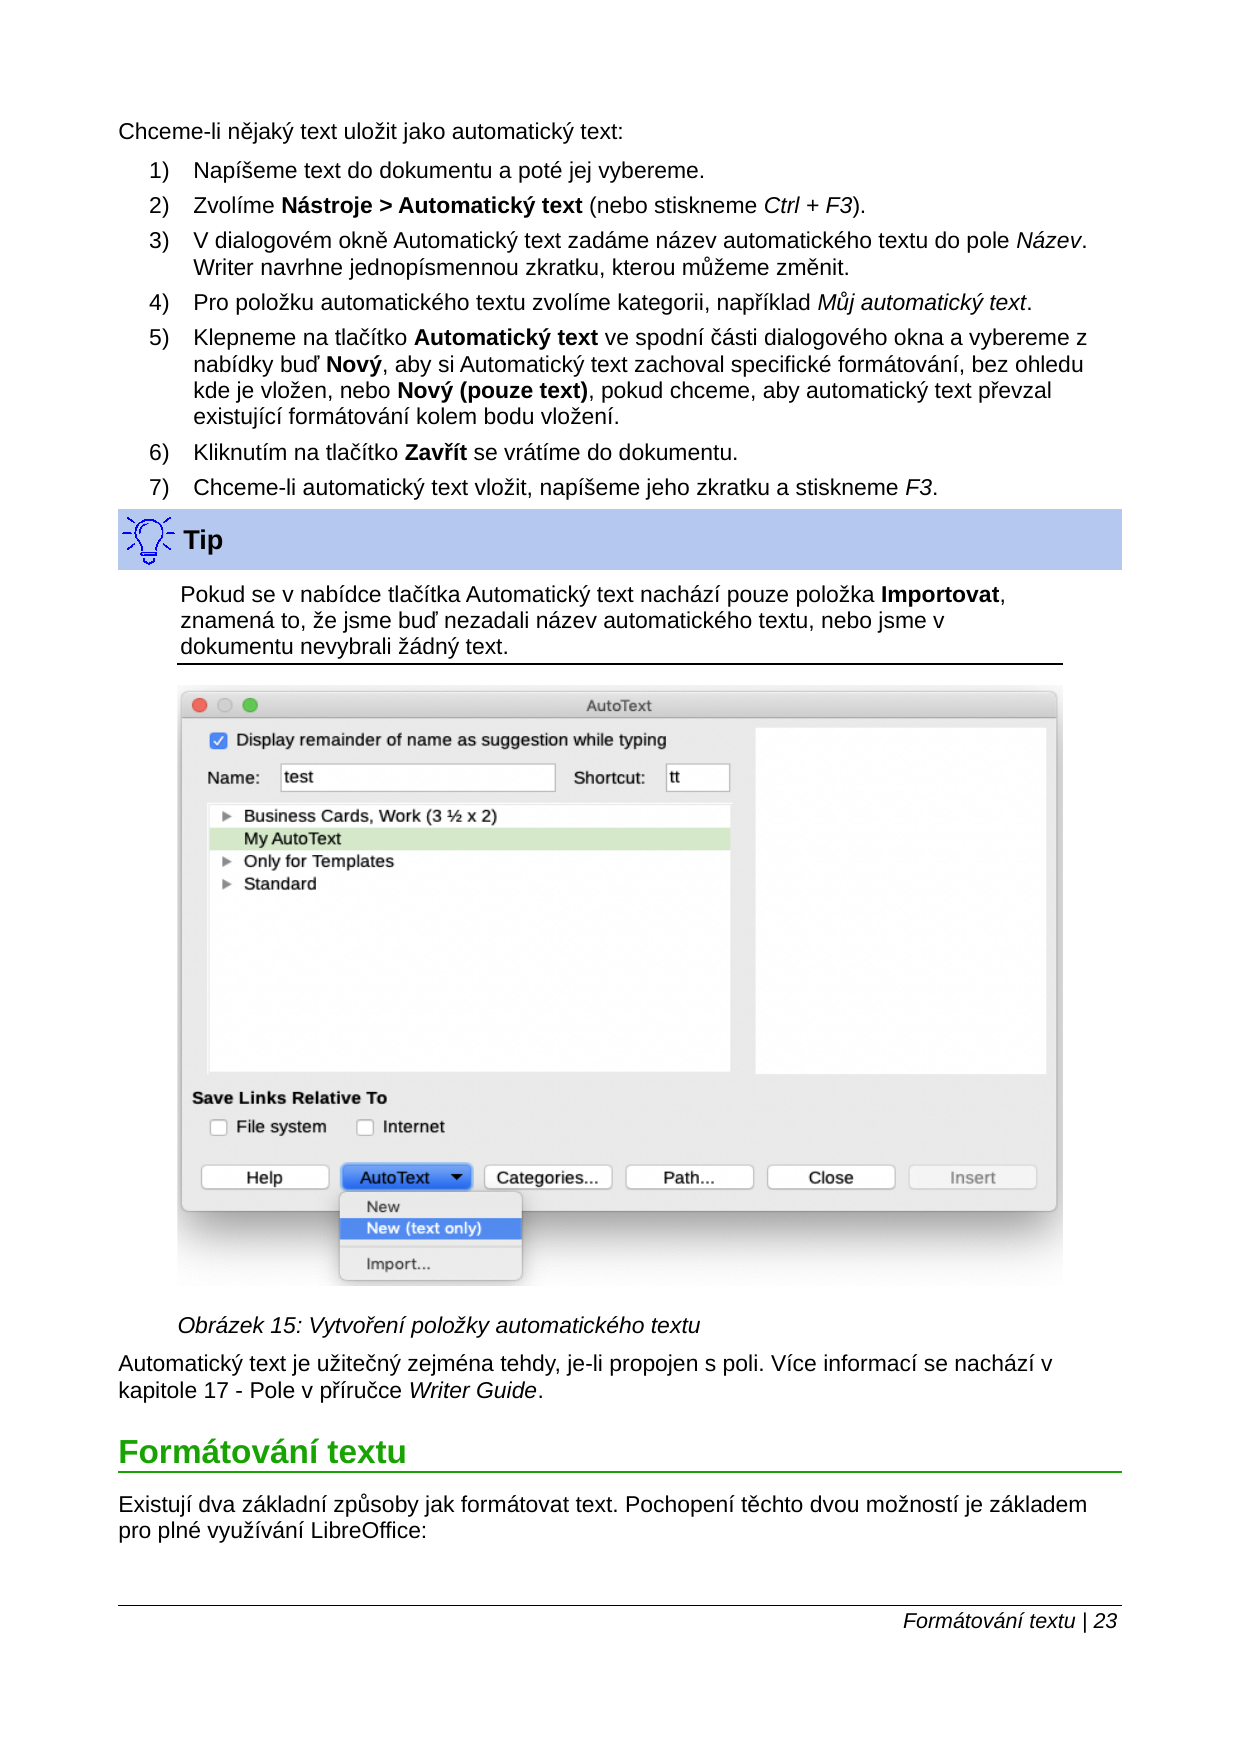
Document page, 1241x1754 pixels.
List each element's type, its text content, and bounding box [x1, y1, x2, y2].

list Klepneme na tlačítko Automatický text ve spodní části dialogového okna a vybereme z nabídky buď Nový, aby si Automatický text zachoval specifické formátování, bez ohledu kde je vložen, nebo Nový (pouze text), pokud chceme, aby automatický text převzal existující formátování kolem bodu vložení. [169, 324, 1122, 429]
picture [119, 509, 179, 569]
text Obrázek 15: Vytvoření položky automatického textu [177, 1286, 1063, 1338]
text Existují dva základní způsoby jak formátovat text. Pochopení těchto dvou možností je základem pro plné využívání LibreOffice: [118, 1491, 1122, 1543]
list Napíšeme text do dokumentu a poté jej vybereme. [169, 157, 1122, 183]
text Chceme-li nějaký text uložit jako automatický text: [118, 118, 1122, 144]
list V dialogovém okně Automatický text zadáme název automatického textu do pole Název. Writer navrhne jednopísmennou zkratku, kterou můžeme změnit. [169, 227, 1122, 280]
list Zvolíme Nástroje > Automatický text (nebo stiskneme Ctrl + F3). [169, 192, 1122, 218]
subtitle Tip [118, 509, 1122, 570]
subtitle Formátování textu [118, 1433, 1122, 1471]
list Kliknutím na tlačítko Zavřít se vrátíme do dokumentu. [169, 438, 1122, 465]
text Pokud se v nabídce tlačítka Automatický text nachází pouze položka Importovat, znamená to, že jsme buď nezadali název automatického textu, nebo jsme v dokumentu nevybrali žádný text. [177, 577, 1063, 663]
picture [177, 685, 1063, 1286]
text Automatický text je užitečný zejména tehdy, je-li propojen s poli. Více informací se nachází v kapitole 17 - Pole v příručce Writer Guide. [118, 1350, 1122, 1403]
list Chceme-li automatický text vložit, napíšeme jeho zkratku a stiskneme F3. [169, 474, 1122, 500]
list Pro položku automatického textu zvolíme kategorii, například Můj automatický text. [169, 289, 1122, 315]
